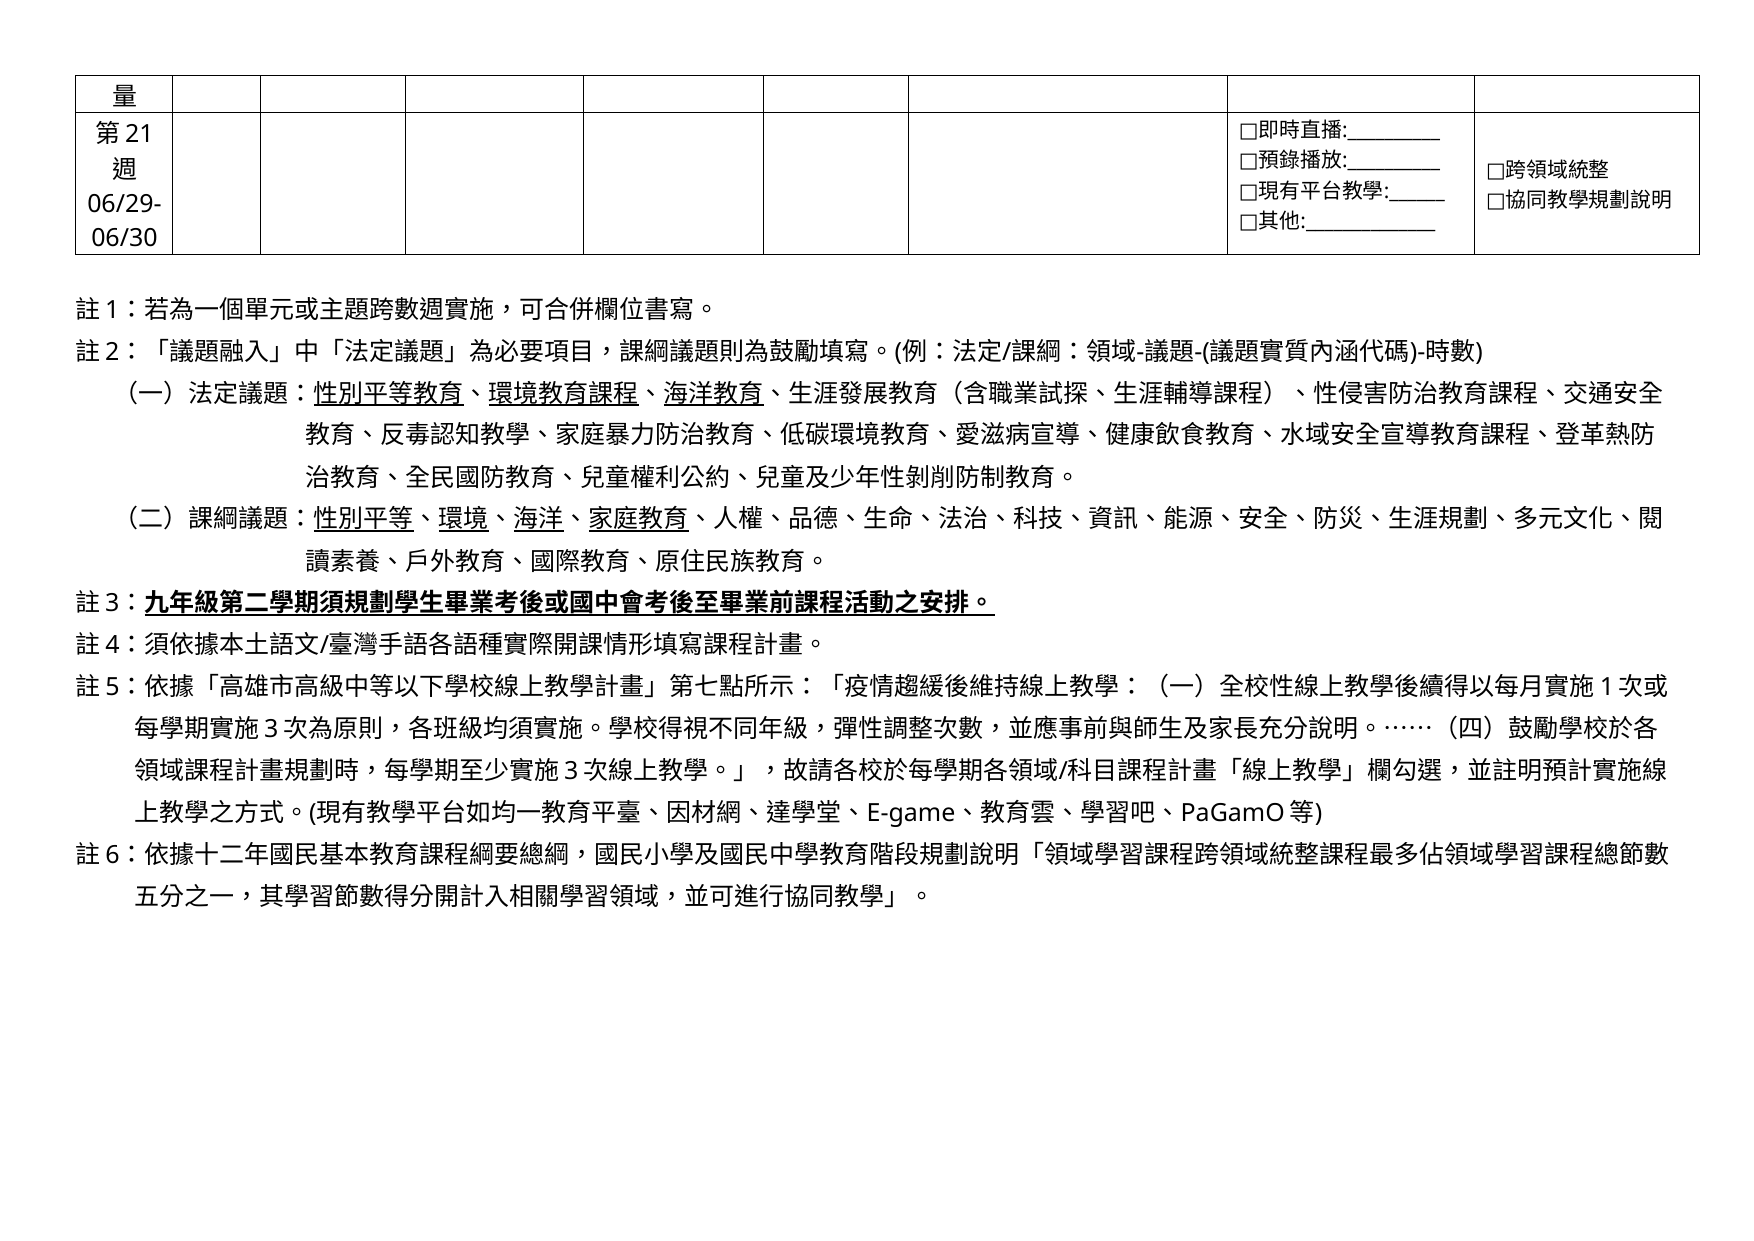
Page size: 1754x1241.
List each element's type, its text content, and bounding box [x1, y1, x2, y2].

table_cell [406, 76, 583, 112]
text 註5：依據「高雄市高級中等以下學校線上教學計畫」第七點所示：「疫情趨緩後維持線上教學：（一）全校性線上教學後續得以每月實施1次或每學期實施3次為原則，各班級均須實施。學校得視不同年級，彈性調整次數，並應事前與師生及家長充分說明。……（四）鼓勵學校於各領域課程計畫規劃時，每學期至少實施3次線上教學。」，故請各校於每學期各領域/科目課程計畫「線上教學」欄勾選，並註明預計實施線上教學之方式。(現有教學平台如均一教育平臺、因材網、達學堂、E-game、教育雲、學習吧、PaGamO等) [75, 667, 1679, 829]
text 註6：依據十二年國民基本教育課程綱要總綱，國民小學及國民中學教育階段規劃說明「領域學習課程跨領域統整課程最多佔領域學習課程總節數五分之一，其學習節數得分開計入相關學習領域，並可進行協同教學」。 [75, 835, 1679, 913]
table_cell [1228, 76, 1474, 112]
table_cell □跨領域統整 □協同教學規劃說明 [1475, 113, 1699, 254]
text 註1：若為一個單元或主題跨數週實施，可合併欄位書寫。 [75, 289, 1679, 325]
table_cell [764, 113, 908, 254]
table_cell [909, 76, 1227, 112]
table_cell 第21週 06/29-06/30 [76, 113, 172, 254]
table_cell [909, 113, 1227, 254]
text （二）課綱議題：性別平等、環境、海洋、家庭教育、人權、品德、生命、法治、科技、資訊、能源、安全、防災、生涯規劃、多元文化、閱讀素養、戶外教育、國際教育、原住民族教育。 [113, 499, 1679, 577]
table_cell [261, 76, 405, 112]
table_cell [173, 113, 260, 254]
text 註2：「議題融入」中「法定議題」為必要項目，課綱議題則為鼓勵填寫。(例：法定/課綱：領域-議題-(議題實質內涵代碼)-時數) [75, 331, 1679, 367]
table_cell [261, 113, 405, 254]
table_cell [764, 76, 908, 112]
table_cell [1475, 76, 1699, 112]
text 註3：九年級第二學期須規劃學生畢業考後或國中會考後至畢業前課程活動之安排。 [75, 583, 1679, 619]
table_cell □即時直播:__________ □預錄播放:__________ □現有平台教學:______ □其他:______________ [1228, 113, 1474, 254]
table_cell [584, 113, 763, 254]
table_cell [173, 76, 260, 112]
table_cell [584, 76, 763, 112]
table_cell 量 [76, 76, 172, 112]
text 註4：須依據本土語文/臺灣手語各語種實際開課情形填寫課程計畫。 [75, 625, 1679, 661]
text （一）法定議題：性別平等教育、環境教育課程、海洋教育、生涯發展教育（含職業試探、生涯輔導課程）、性侵害防治教育課程、交通安全教育、反毒認知教學、家庭暴力防治教育、低碳環境教育、愛滋病宣導、健康飲食教育、水域安全宣導教育課程、登革熱防治教育、全民國防教育、兒童權利公約、兒童及少年性剝削防制教育。 [113, 373, 1679, 493]
table_cell [406, 113, 583, 254]
